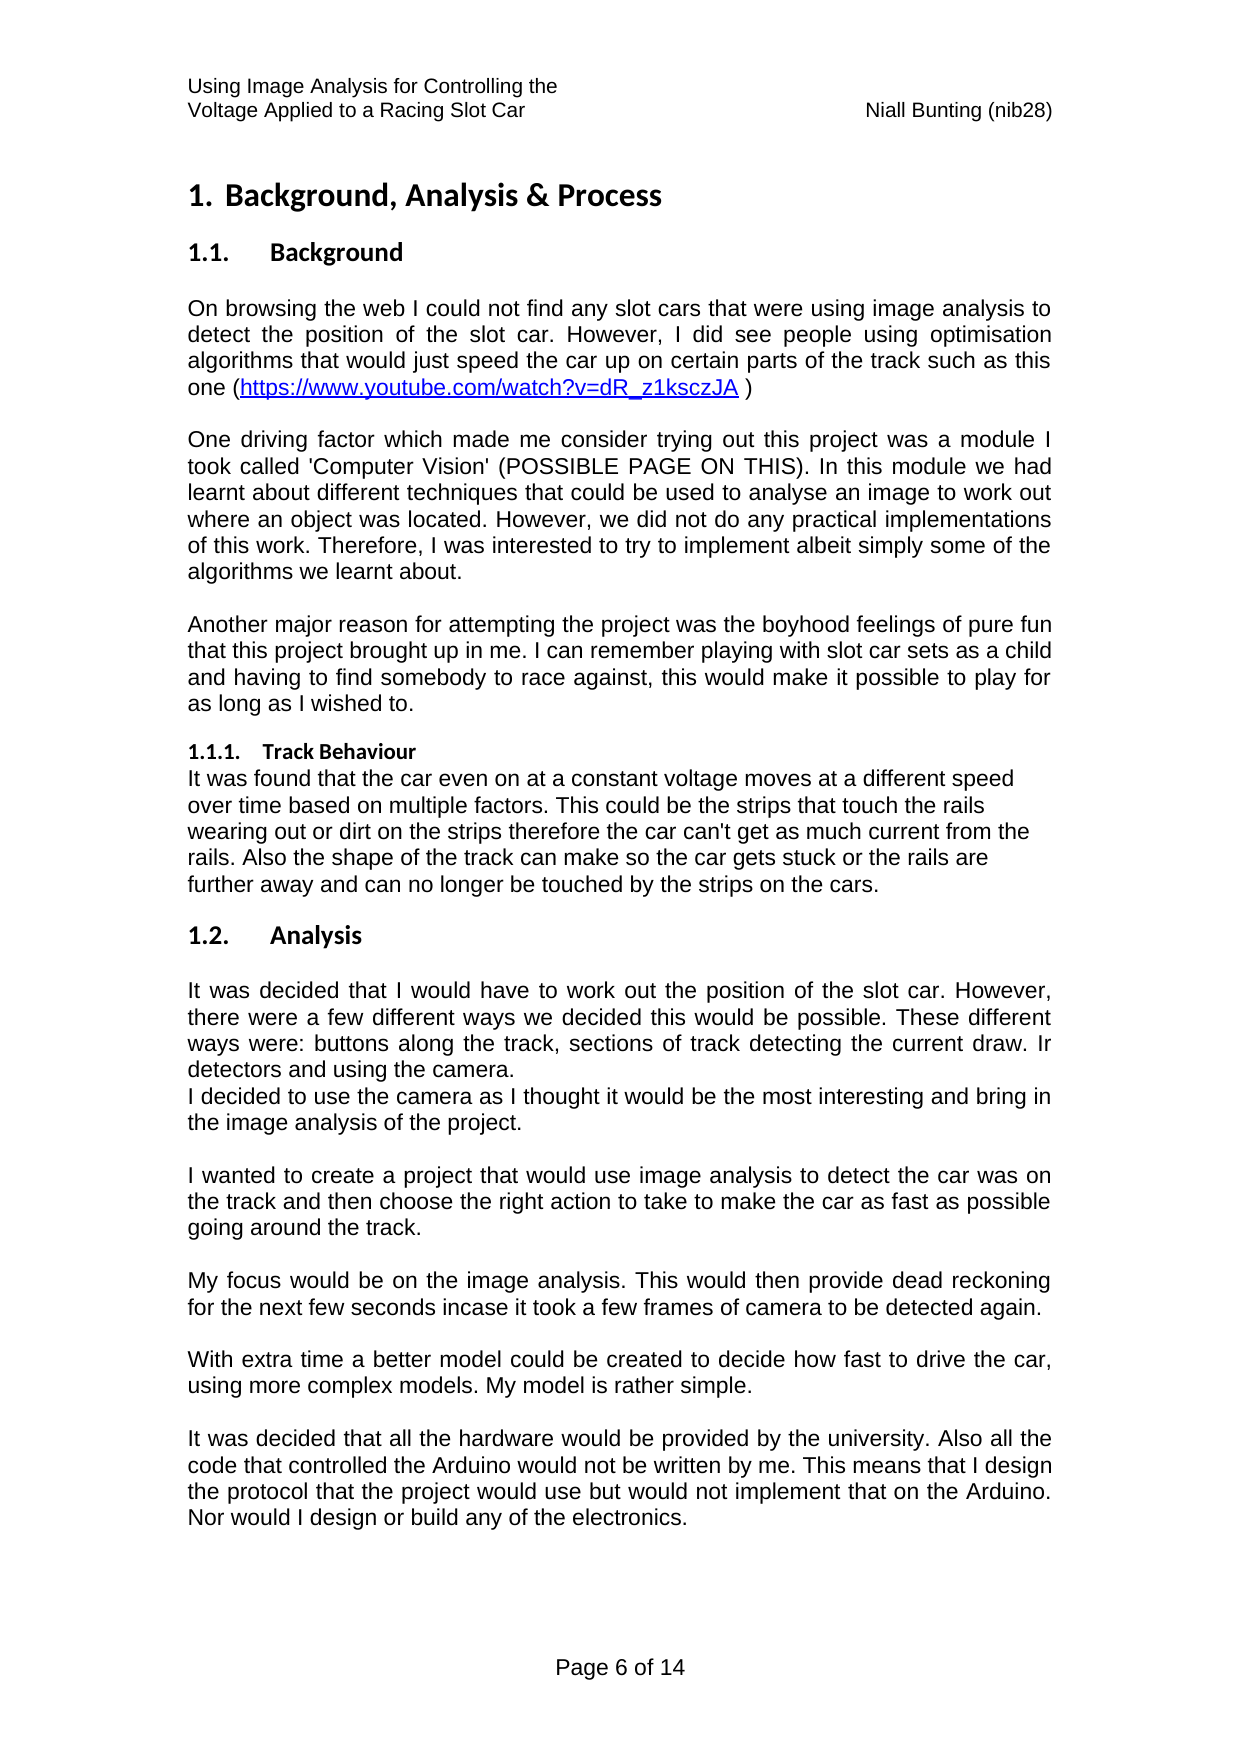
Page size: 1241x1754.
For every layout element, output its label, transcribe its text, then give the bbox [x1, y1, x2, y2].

subtitle Analysis [187, 918, 1053, 951]
text I decided to use the camera as I thought it would be the most interesting and bring in the image analysis of the project. [187, 1083, 1053, 1135]
text It was found that the car even on at a constant voltage moves at a different speed over time based on multiple factors. This could be the strips that touch the rails wearing out or dirt on the strips therefore the car can't get as much current from the rails. Also the shape of the track can make so the car gets stuck or the rails are further away and can no longer be touched by the strips on the cars. [187, 765, 1053, 897]
subtitle Background [187, 235, 1053, 268]
text It was decided that I would have to work out the position of the slot car. However, there were a few different ways we decided this would be possible. These different ways were: buttons along the track, sections of track detecting the current draw. Ir detectors and using the camera. [187, 977, 1053, 1083]
text On browsing the web I could not find any slot cars that were using image analysis to detect the position of the slot car. However, I did see people using optimisation algorithms that would just speed the car up on certain parts of the track such as this one (https://www.youtube.com/watch?v=dR_z1ksczJA ) [187, 295, 1053, 400]
text It was decided that all the hardware would be provided by the university. Also all the code that controlled the Arduino would not be written by me. This means that I design the protocol that the project would use but would not implement that on the Arduino. Nor would I design or build any of the electronics. [187, 1425, 1053, 1531]
text With extra time a better model could be created to decide how fast to drive the car, using more complex models. My model is rather simple. [187, 1346, 1053, 1399]
text One driving factor which made me consider trying out this project was a module I took called 'Computer Vision' (POSSIBLE PAGE ON THIS). In this module we had learnt about different techniques that could be used to analyse an image to work out where an object was located. However, we did not do any practical implementations of this work. Therefore, I was interested to try to implement albeit simply some of the algorithms we learnt about. [187, 426, 1053, 584]
text I wanted to create a project that would use image analysis to detect the car was on the track and then choose the right action to take to make the car as fast as possible going around the track. [187, 1162, 1053, 1241]
subtitle Track Behaviour [187, 737, 1053, 765]
text Another major reason for attempting the project was the boyhood feelings of pure fun that this project brought up in me. I can remember playing with slot car sets as a child and having to find somebody to race against, this would make it possible to play for as long as I wished to. [187, 611, 1053, 716]
subtitle Background, Analysis & Process [187, 174, 1053, 214]
text My focus would be on the image analysis. This would then provide dead reckoning for the next few seconds incase it took a few frames of camera to be detected again. [187, 1267, 1053, 1320]
